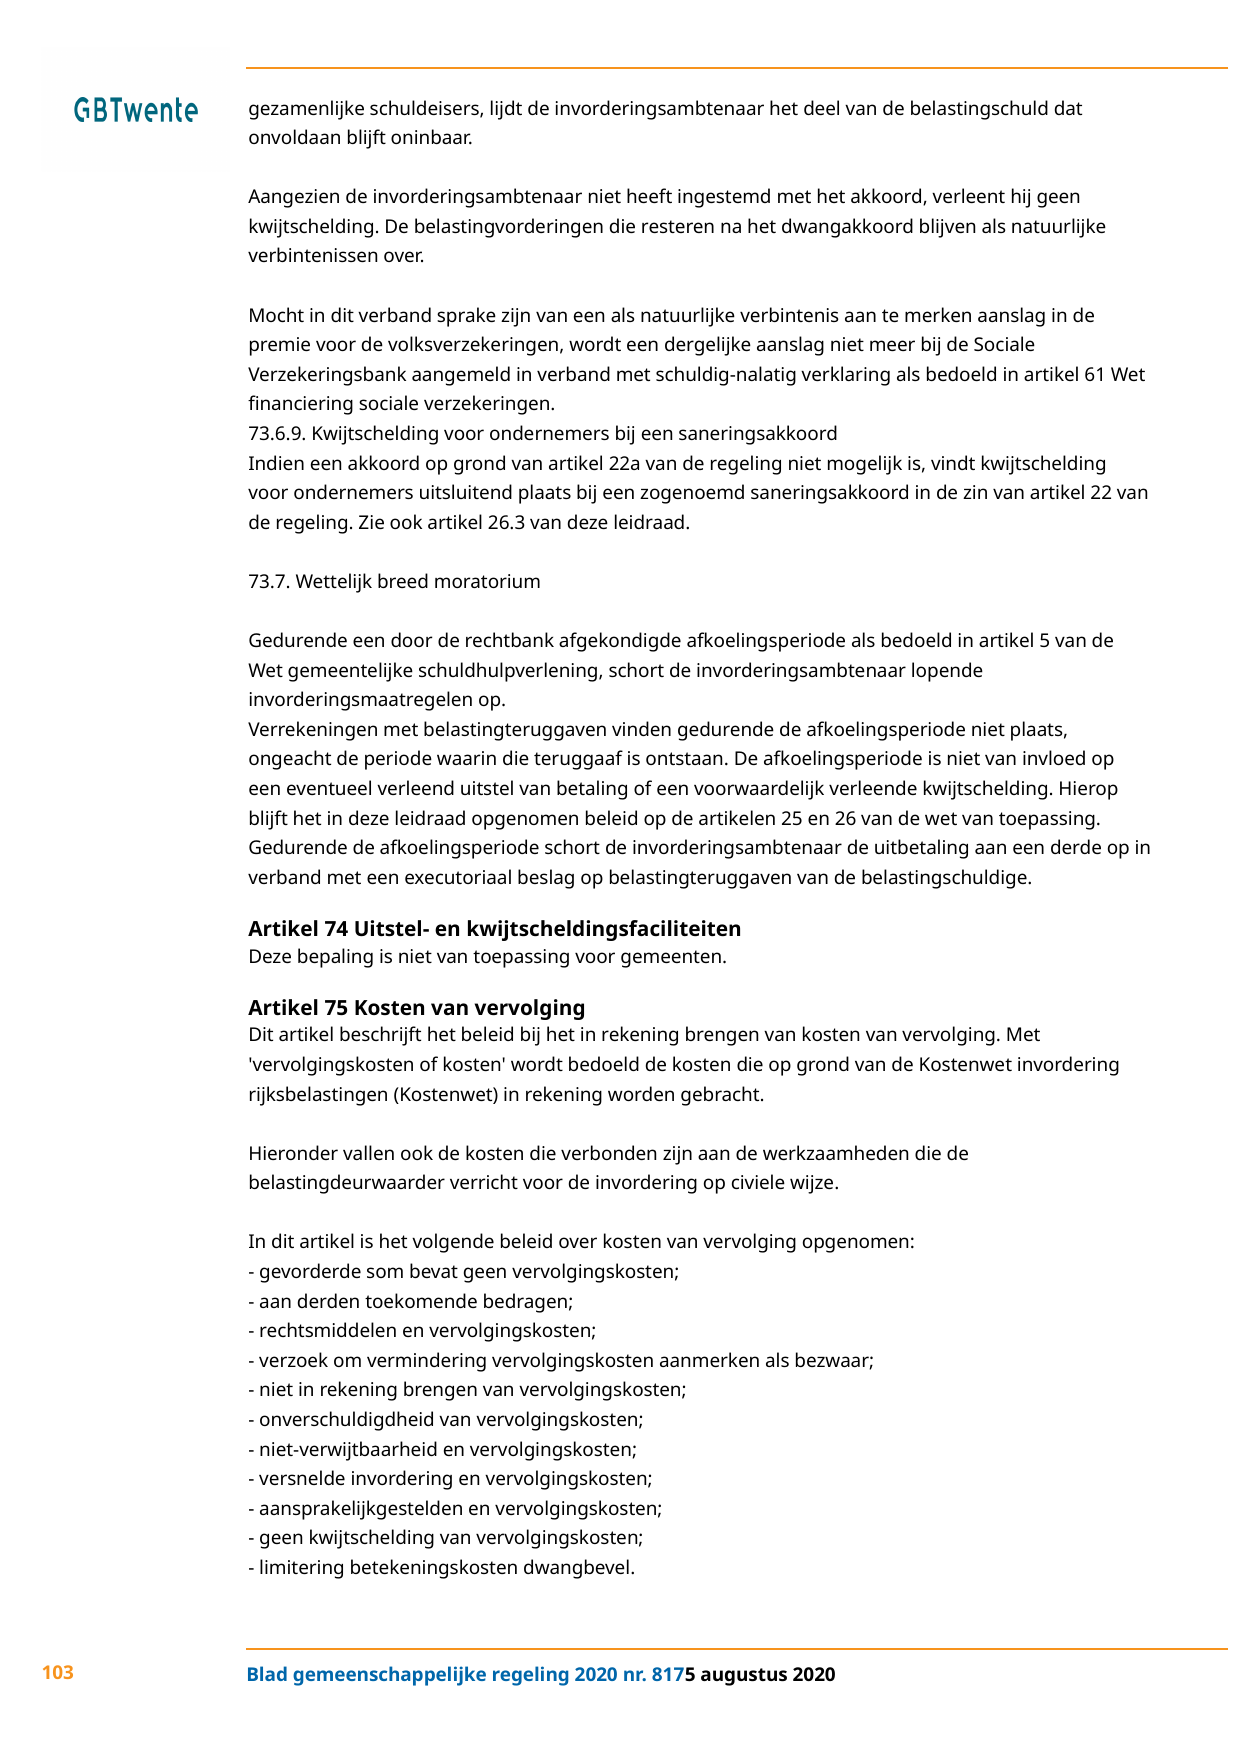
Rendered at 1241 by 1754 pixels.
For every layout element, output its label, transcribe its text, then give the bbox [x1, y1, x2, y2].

text - limitering betekeningskosten dwangbevel. [248, 1554, 1152, 1580]
text - versnelde invordering en vervolgingskosten; [248, 1465, 1152, 1491]
text gezamenlijke schuldeisers, lijdt de invorderingsambtenaar het deel van de belastingschuld dat onvoldaan blijft oninbaar. [248, 95, 1152, 150]
text 73.6.9. Kwijtschelding voor ondernemers bij een saneringsakkoord [248, 420, 1152, 446]
text Gedurende een door de rechtbank afgekondigde afkoelingsperiode als bedoeld in artikel 5 van de Wet gemeentelijke schuldhulpverlening, schort de invorderingsambtenaar lopende invorderingsmaatregelen op. [248, 627, 1152, 712]
text Deze bepaling is niet van toepassing voor gemeenten. [248, 943, 1152, 968]
text Dit artikel beschrijft het beleid bij het in rekening brengen van kosten van vervolging. Met 'vervolgingskosten of kosten' wordt bedoeld de kosten die op grond van de Kostenwet invordering rijksbelastingen (Kostenwet) in rekening worden gebracht. [248, 1022, 1152, 1107]
text Hieronder vallen ook de kosten die verbonden zijn aan de werkzaamheden die de belastingdeurwaarder verricht voor de invordering op civiele wijze. [248, 1140, 1152, 1195]
text - gevorderde som bevat geen vervolgingskosten; [248, 1258, 1152, 1284]
text - aansprakelijkgestelden en vervolgingskosten; [248, 1495, 1152, 1521]
text - niet-verwijtbaarheid en vervolgingskosten; [248, 1436, 1152, 1462]
text Artikel 74 Uitstel- en kwijtscheldingsfaciliteiten [248, 914, 1152, 943]
text - verzoek om vermindering vervolgingskosten aanmerken als bezwaar; [248, 1347, 1152, 1373]
text - aan derden toekomende bedragen; [248, 1288, 1152, 1314]
text Aangezien de invorderingsambtenaar niet heeft ingestemd met het akkoord, verleent hij geen kwijtschelding. De belastingvorderingen die resteren na het dwangakkoord blijven als natuurlijke verbintenissen over. [248, 183, 1152, 268]
text - niet in rekening brengen van vervolgingskosten; [248, 1377, 1152, 1402]
text Mocht in dit verband sprake zijn van een als natuurlijke verbintenis aan te merken aanslag in de premie voor de volksverzekeringen, wordt een dergelijke aanslag niet meer bij de Sociale Verzekeringsbank aangemeld in verband met schuldig-nalatig verklaring als bedoeld in artikel 61 Wet financiering sociale verzekeringen. [248, 302, 1152, 416]
text - geen kwijtschelding van vervolgingskosten; [248, 1524, 1152, 1550]
text - onverschuldigdheid van vervolgingskosten; [248, 1406, 1152, 1432]
text - rechtsmiddelen en vervolgingskosten; [248, 1317, 1152, 1343]
text In dit artikel is het volgende beleid over kosten van vervolging opgenomen: [248, 1229, 1152, 1254]
text Verrekeningen met belastingteruggaven vinden gedurende de afkoelingsperiode niet plaats, ongeacht de periode waarin die teruggaaf is ontstaan. De afkoelingsperiode is niet van invloed op een eventueel verleend uitstel van betaling of een voorwaardelijk verleende kwijtschelding. Hierop blijft het in deze leidraad opgenomen beleid op de artikelen 25 en 26 van de wet van toepassing. Gedurende de afkoelingsperiode schort de invorderingsambtenaar de uitbetaling aan een derde op in verband met een executoriaal beslag op belastingteruggaven van de belastingschuldige. [248, 716, 1152, 890]
text Indien een akkoord op grond van artikel 22a van de regeling niet mogelijk is, vindt kwijtschelding voor ondernemers uitsluitend plaats bij een zogenoemd saneringsakkoord in de zin van artikel 22 van de regeling. Zie ook artikel 26.3 van deze leidraad. [248, 450, 1152, 535]
picture [41, 47, 231, 172]
text Artikel 75 Kosten van vervolging [248, 993, 1152, 1022]
text 73.7. Wettelijk breed moratorium [248, 568, 1152, 594]
